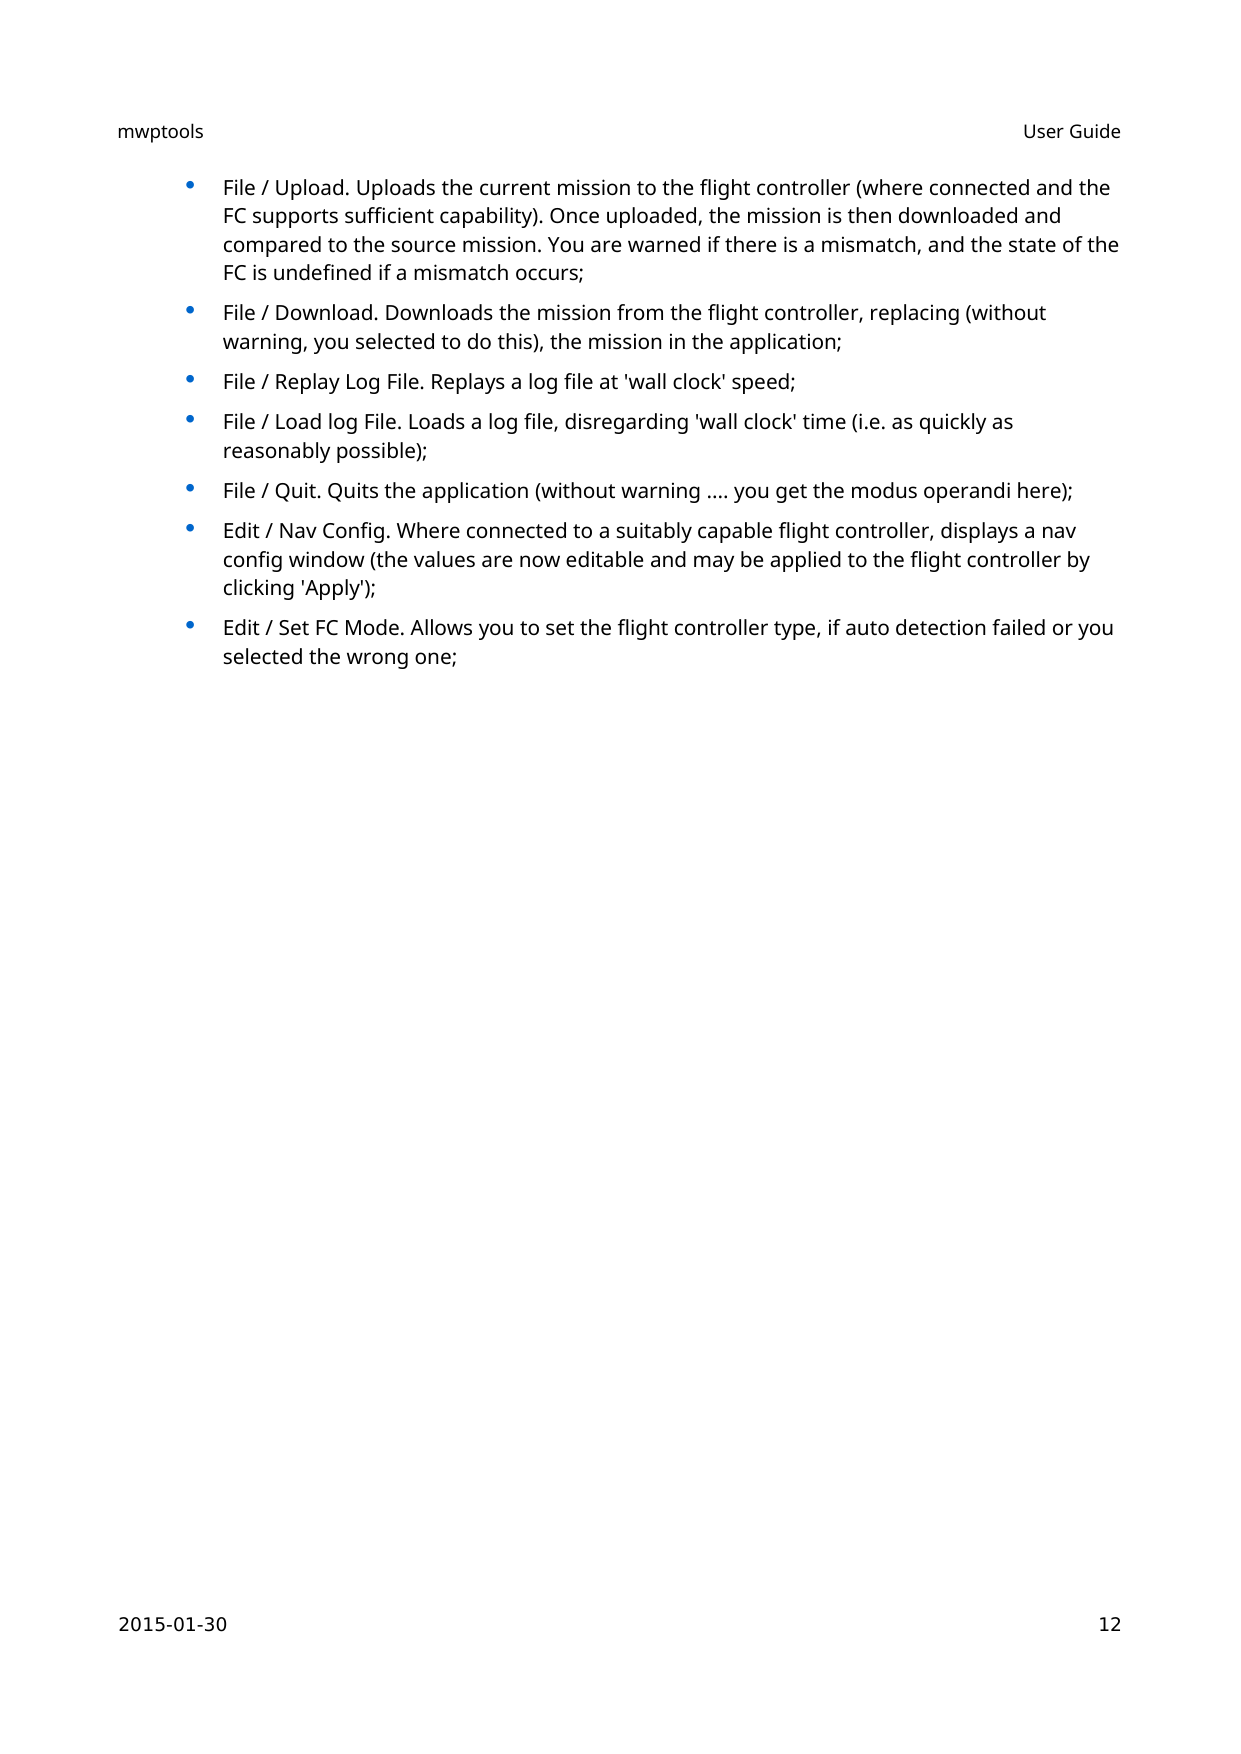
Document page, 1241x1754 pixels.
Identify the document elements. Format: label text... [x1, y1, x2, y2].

list File / Download. Downloads the mission from the flight controller, replacing (without warning, you selected to do this), the mission in the application; [185, 298, 1122, 355]
list Edit / Nav Config. Where connected to a suitably capable flight controller, displays a nav config window (the values are now editable and may be applied to the flight controller by clicking 'Apply'); [185, 516, 1122, 601]
list File / Replay Log File. Replays a log file at 'wall clock' speed; [185, 367, 1122, 395]
list File / Quit. Quits the application (without warning .... you get the modus operandi here); [185, 476, 1122, 504]
list File / Load log File. Loads a log file, disregarding 'wall clock' time (i.e. as quickly as reasonably possible); [185, 407, 1122, 464]
list File / Upload. Uploads the current mission to the flight controller (where connected and the FC supports sufficient capability). Once uploaded, the mission is then downloaded and compared to the source mission. You are warned if there is a mismatch, and the state of the FC is undefined if a mismatch occurs; [185, 173, 1122, 286]
list Edit / Set FC Mode. Allows you to set the flight controller type, if auto detection failed or you selected the wrong one; [185, 613, 1122, 670]
